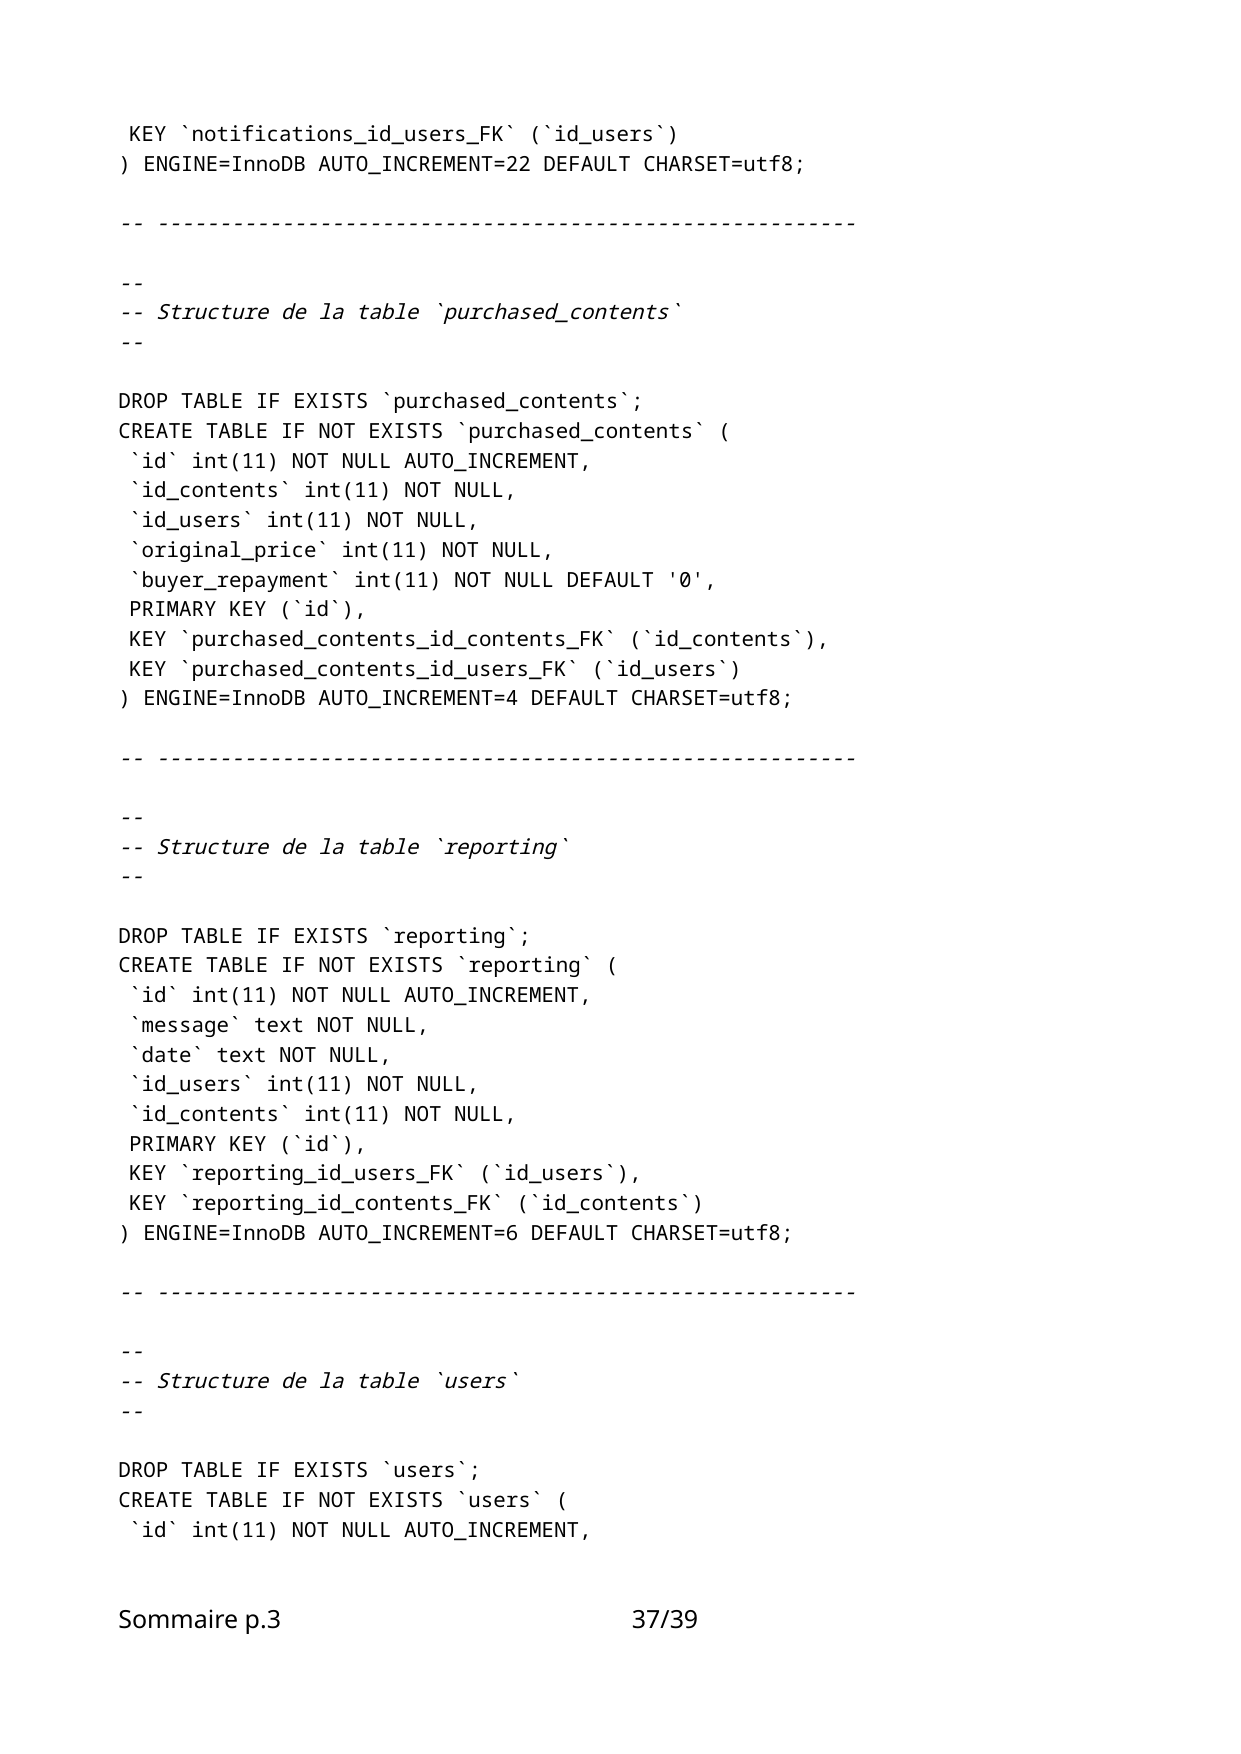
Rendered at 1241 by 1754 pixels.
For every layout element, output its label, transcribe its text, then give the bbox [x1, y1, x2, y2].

text -- [118, 1335, 1122, 1365]
text DROP TABLE IF EXISTS `reporting`; [118, 920, 1122, 949]
text PRIMARY KEY (`id`), [118, 1127, 1122, 1157]
text `id_users` int(11) NOT NULL, [118, 504, 1122, 534]
text `date` text NOT NULL, [118, 1038, 1122, 1068]
text CREATE TABLE IF NOT EXISTS `purchased_contents` ( [118, 415, 1122, 445]
text `id` int(11) NOT NULL AUTO_INCREMENT, [118, 445, 1122, 474]
text KEY `reporting_id_users_FK` (`id_users`), [118, 1157, 1122, 1187]
text CREATE TABLE IF NOT EXISTS `reporting` ( [118, 949, 1122, 979]
text DROP TABLE IF EXISTS `users`; [118, 1454, 1122, 1484]
text KEY `reporting_id_contents_FK` (`id_contents`) [118, 1187, 1122, 1217]
text ) ENGINE=InnoDB AUTO_INCREMENT=22 DEFAULT CHARSET=utf8; [118, 148, 1122, 177]
text `original_price` int(11) NOT NULL, [118, 534, 1122, 563]
text PRIMARY KEY (`id`), [118, 593, 1122, 623]
text `buyer_repayment` int(11) NOT NULL DEFAULT '0', [118, 563, 1122, 593]
text DROP TABLE IF EXISTS `purchased_contents`; [118, 385, 1122, 415]
text -- -------------------------------------------------------- [118, 1276, 1122, 1306]
text -- [118, 860, 1122, 890]
text `id_contents` int(11) NOT NULL, [118, 1098, 1122, 1127]
text ) ENGINE=InnoDB AUTO_INCREMENT=6 DEFAULT CHARSET=utf8; [118, 1217, 1122, 1246]
text KEY `notifications_id_users_FK` (`id_users`) [118, 118, 1122, 148]
text `id` int(11) NOT NULL AUTO_INCREMENT, [118, 979, 1122, 1009]
text `id_users` int(11) NOT NULL, [118, 1068, 1122, 1098]
text -- [118, 326, 1122, 356]
text KEY `purchased_contents_id_contents_FK` (`id_contents`), [118, 623, 1122, 652]
text -- [118, 801, 1122, 831]
text `message` text NOT NULL, [118, 1009, 1122, 1038]
text ) ENGINE=InnoDB AUTO_INCREMENT=4 DEFAULT CHARSET=utf8; [118, 682, 1122, 712]
text `id` int(11) NOT NULL AUTO_INCREMENT, [118, 1513, 1122, 1543]
text KEY `purchased_contents_id_users_FK` (`id_users`) [118, 652, 1122, 682]
text CREATE TABLE IF NOT EXISTS `users` ( [118, 1484, 1122, 1513]
text -- Structure de la table `purchased_contents` [118, 296, 1122, 326]
text `id_contents` int(11) NOT NULL, [118, 474, 1122, 504]
text -- -------------------------------------------------------- [118, 207, 1122, 237]
text -- [118, 267, 1122, 296]
text -- Structure de la table `reporting` [118, 831, 1122, 860]
text -- [118, 1395, 1122, 1424]
text -- -------------------------------------------------------- [118, 742, 1122, 771]
text -- Structure de la table `users` [118, 1365, 1122, 1395]
